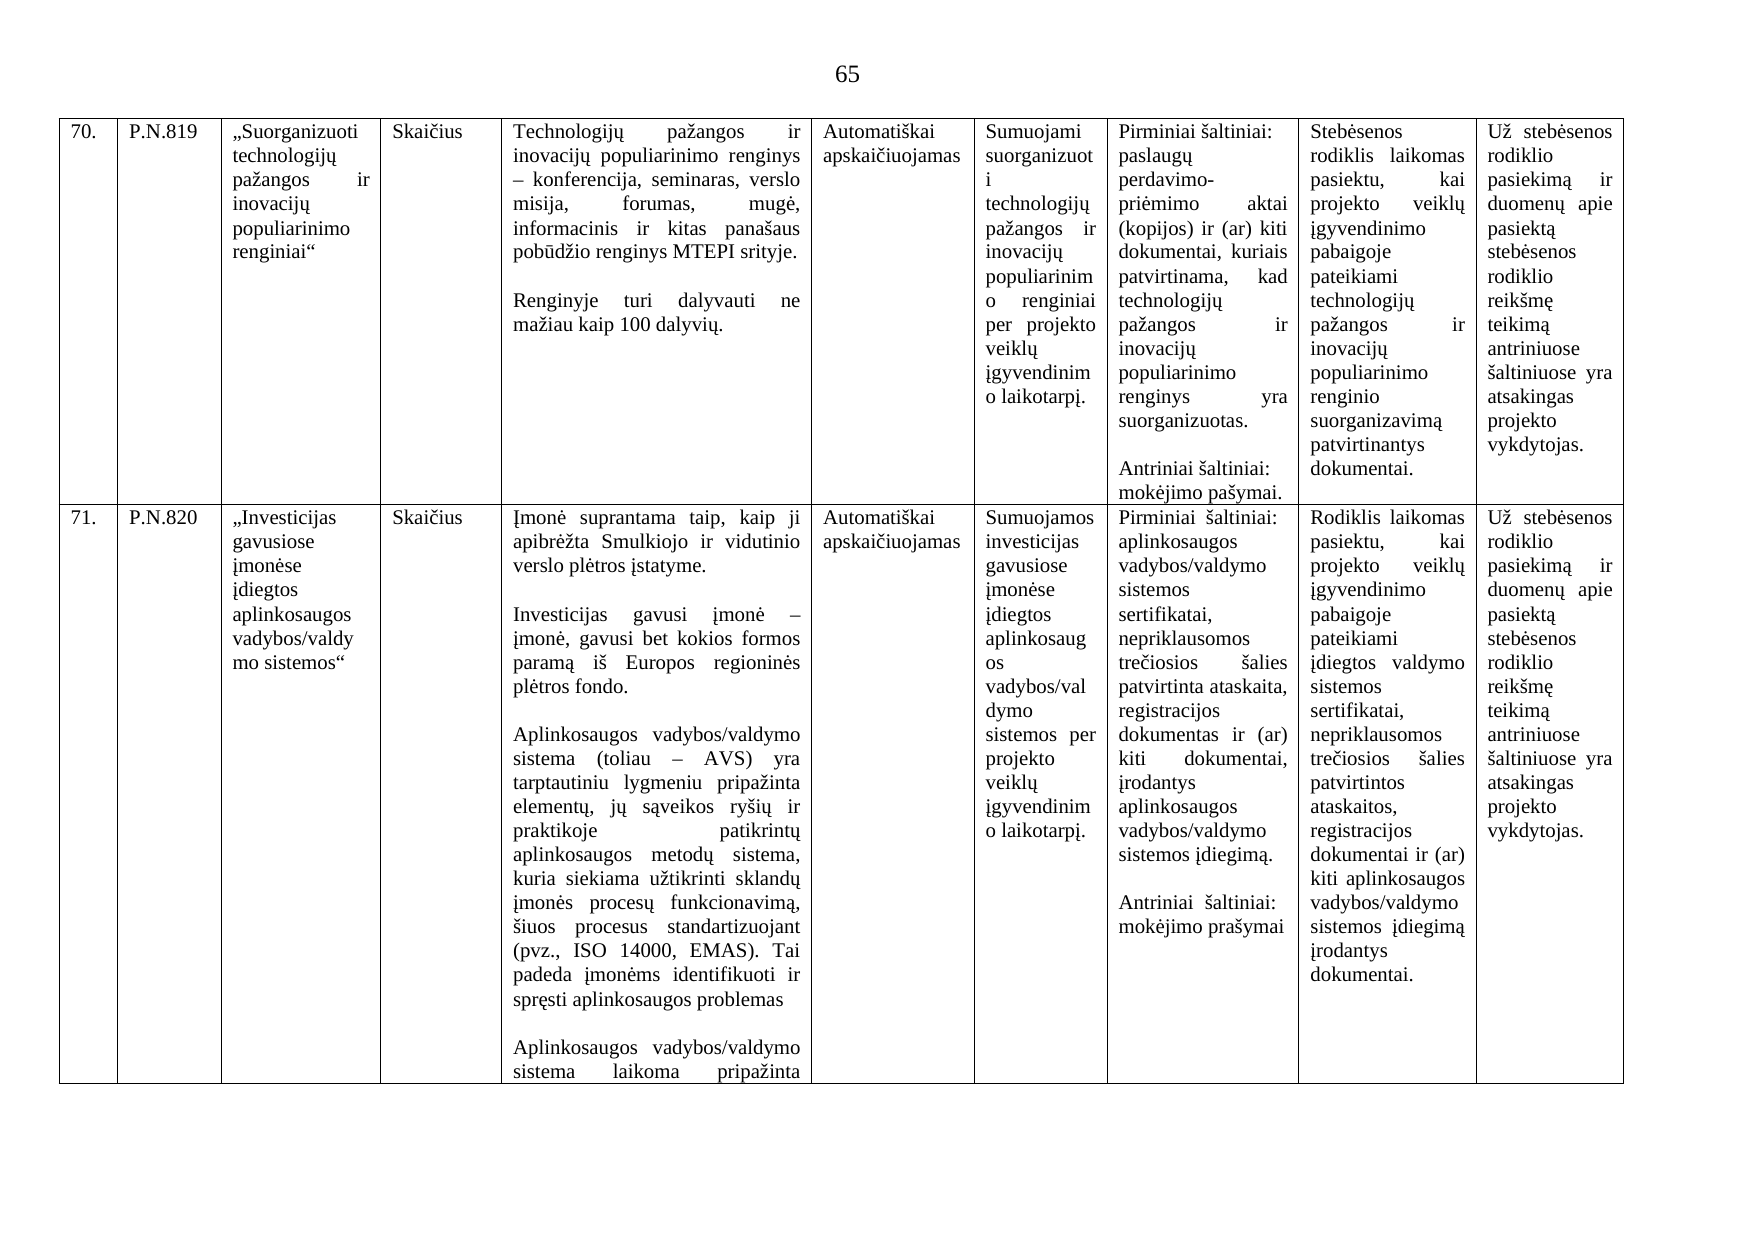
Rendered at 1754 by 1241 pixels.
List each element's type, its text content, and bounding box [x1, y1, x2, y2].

table_cell Už stebėsenos rodiklio pasiekimą ir duomenų apie pasiektą stebėsenos rodiklio reikšmę teikimą antriniuose šaltiniuose yra atsakingas projekto vykdytojas. [1477, 119, 1623, 504]
table_cell 70. [60, 119, 117, 504]
table_cell Už stebėsenos rodiklio pasiekimą ir duomenų apie pasiektą stebėsenos rodiklio reikšmę teikimą antriniuose šaltiniuose yra atsakingas projekto vykdytojas. [1477, 505, 1623, 1083]
table_cell P.N.820 [118, 505, 221, 1083]
table_cell Stebėsenos rodiklis laikomas pasiektu, kai projekto veiklų įgyvendinimo pabaigoje pateikiami technologijų pažangos ir inovacijų populiarinimo renginio suorganizavimą patvirtinantys dokumentai. [1299, 119, 1476, 504]
table_cell Rodiklis laikomas pasiektu, kai projekto veiklų įgyvendinimo pabaigoje pateikiami įdiegtos valdymo sistemos sertifikatai, nepriklausomos trečiosios šalies patvirtintos ataskaitos, registracijos dokumentai ir (ar) kiti aplinkosaugos vadybos/valdymo sistemos įdiegimą įrodantys dokumentai. [1299, 505, 1476, 1083]
table_cell Skaičius [381, 505, 501, 1083]
table_cell „Investicijas gavusiose įmonėse įdiegtos aplinkosaugos vadybos/valdymo sistemos“ [222, 505, 380, 1083]
table_cell Skaičius [381, 119, 501, 504]
table_cell „Suorganizuoti technologijų pažangos ir inovacijų populiarinimo renginiai“ [222, 119, 380, 504]
table_cell Technologijų pažangos ir inovacijų populiarinimo renginys – konferencija, seminaras, verslo misija, forumas, mugė, informacinis ir kitas panašaus pobūdžio renginys MTEPI srityje. Renginyje turi dalyvauti ne mažiau kaip 100 dalyvių. [502, 119, 811, 504]
table_cell Sumuojami suorganizuoti technologijų pažangos ir inovacijų populiarinimo renginiai per projekto veiklų įgyvendinimo laikotarpį. [975, 119, 1107, 504]
table_cell Sumuojamos investicijas gavusiose įmonėse įdiegtos aplinkosaugos vadybos/valdymo sistemos per projekto veiklų įgyvendinimo laikotarpį. [975, 505, 1107, 1083]
table_cell Automatiškai apskaičiuojamas [812, 505, 974, 1083]
table_cell Pirminiai šaltiniai: paslaugų perdavimo-priėmimo aktai (kopijos) ir (ar) kiti dokumentai, kuriais patvirtinama, kad technologijų pažangos ir inovacijų populiarinimo renginys yra suorganizuotas. Antriniai šaltiniai: mokėjimo pašymai. [1108, 119, 1298, 504]
table_cell Įmonė suprantama taip, kaip ji apibrėžta Smulkiojo ir vidutinio verslo plėtros įstatyme. Investicijas gavusi įmonė – įmonė, gavusi bet kokios formos paramą iš Europos regioninės plėtros fondo. Aplinkosaugos vadybos/valdymo sistema (toliau – AVS) yra tarptautiniu lygmeniu pripažinta elementų, jų sąveikos ryšių ir praktikoje patikrintų aplinkosaugos metodų sistema, kuria siekiama užtikrinti sklandų įmonės procesų funkcionavimą, šiuos procesus standartizuojant (pvz., ISO 14000, EMAS). Tai padeda įmonėms identifikuoti ir spręsti aplinkosaugos problemas Aplinkosaugos vadybos/valdymo sistema laikoma pripažinta [502, 505, 811, 1083]
table_cell Automatiškai apskaičiuojamas [812, 119, 974, 504]
table_cell Pirminiai šaltiniai: aplinkosaugos vadybos/valdymo sistemos sertifikatai, nepriklausomos trečiosios šalies patvirtinta ataskaita, registracijos dokumentas ir (ar) kiti dokumentai, įrodantys aplinkosaugos vadybos/valdymo sistemos įdiegimą. Antriniai šaltiniai: mokėjimo prašymai [1108, 505, 1298, 1083]
table_cell 71. [60, 505, 117, 1083]
table_cell P.N.819 [118, 119, 221, 504]
